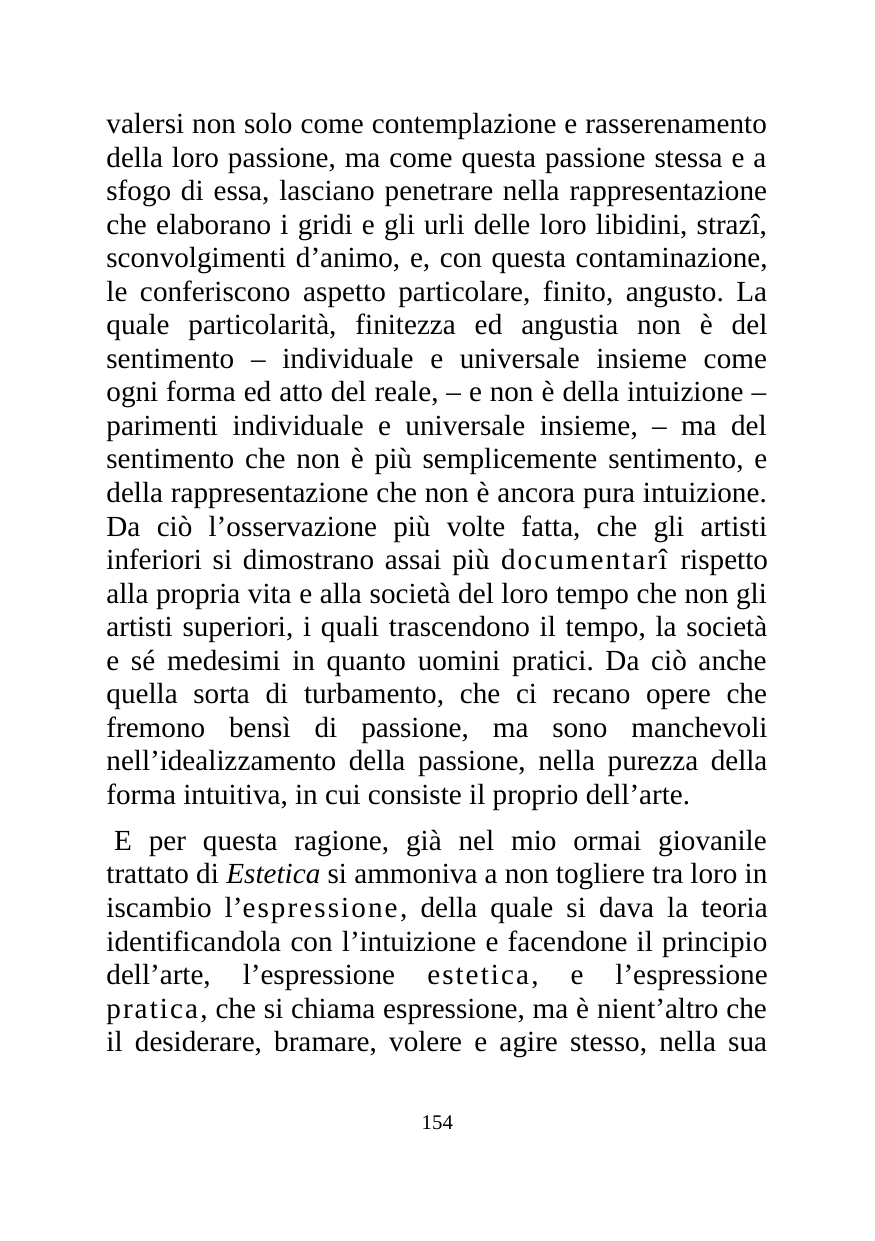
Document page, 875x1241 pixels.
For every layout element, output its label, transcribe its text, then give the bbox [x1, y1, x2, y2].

text valersi non solo come contemplazione e rasserenamento della loro passione, ma come questa passione stessa e a sfogo di essa, lasciano penetrare nella rappresentazione che elaborano i gridi e gli urli delle loro libidini, strazî, sconvolgimenti d’animo, e, con questa contaminazione, le conferiscono aspetto particolare, finito, angusto. La quale particolarità, finitezza ed angustia non è del sentimento – individuale e universale insieme come ogni forma ed atto del reale, – e non è della intuizione – parimenti individuale e universale insieme, – ma del sentimento che non è più semplicemente sentimento, e della rappresentazione che non è ancora pura intuizione. Da ciò l’osservazione più volte fatta, che gli artisti inferiori si dimostrano assai più documentarî rispetto alla propria vita e alla società del loro tempo che non gli artisti superiori, i quali trascendono il tempo, la società e sé medesimi in quanto uomini pratici. Da ciò anche quella sorta di turbamento, che ci recano opere che fremono bensì di passione, ma sono manchevoli nell’idealizzamento della passione, nella purezza della forma intuitiva, in cui consiste il proprio dell’arte. [106, 106, 768, 811]
text E per questa ragione, già nel mio ormai giovanile trattato di Estetica si ammoniva a non togliere tra loro in iscambio l’espressione, della quale si dava la teoria identificandola con l’intuizione e facendone il principio dell’arte, l’espressione estetica, e l’espressione pratica, che si chiama espressione, ma è nient’altro che il desiderare, bramare, volere e agire stesso, nella sua [106, 823, 768, 1058]
